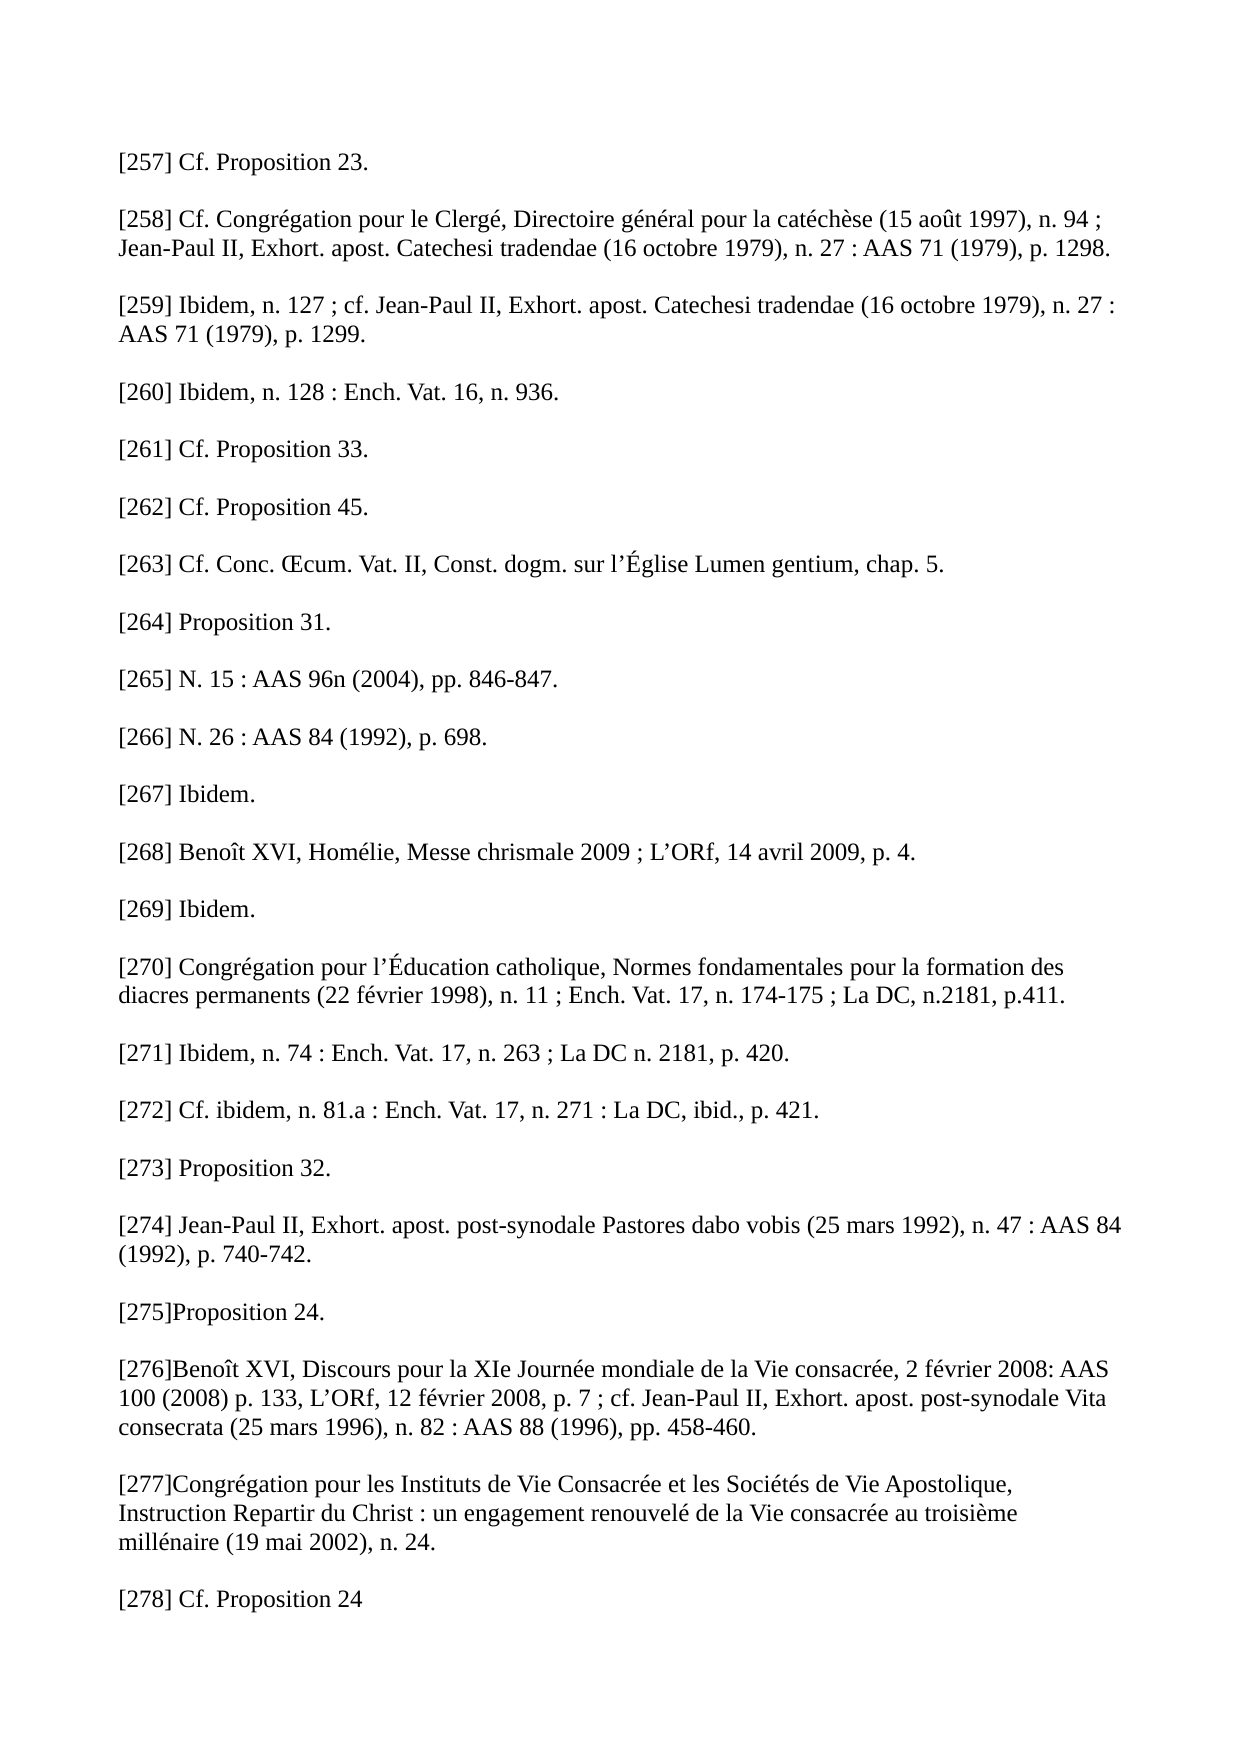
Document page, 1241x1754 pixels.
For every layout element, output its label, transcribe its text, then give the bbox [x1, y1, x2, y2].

text [274] Jean-Paul II, Exhort. apost. post-synodale Pastores dabo vobis (25 mars 1992), n. 47 : AAS 84 (1992), p. 740-742. [118, 1211, 1122, 1268]
text [273] Proposition 32. [118, 1153, 1122, 1182]
text [272] Cf. ibidem, n. 81.a : Ench. Vat. 17, n. 271 : La DC, ibid., p. 421. [118, 1096, 1122, 1124]
text [269] Ibidem. [118, 894, 1122, 923]
text [266] N. 26 : AAS 84 (1992), p. 698. [118, 722, 1122, 751]
text [258] Cf. Congrégation pour le Clergé, Directoire général pour la catéchèse (15 août 1997), n. 94 ; Jean-Paul II, Exhort. apost. Catechesi tradendae (16 octobre 1979), n. 27 : AAS 71 (1979), p. 1298. [118, 204, 1122, 262]
text [268] Benoît XVI, Homélie, Messe chrismale 2009 ; L’ORf, 14 avril 2009, p. 4. [118, 837, 1122, 866]
text [257] Cf. Proposition 23. [118, 147, 1122, 176]
text [276]Benoît XVI, Discours pour la XIe Journée mondiale de la Vie consacrée, 2 février 2008: AAS 100 (2008) p. 133, L’ORf, 12 février 2008, p. 7 ; cf. Jean-Paul II, Exhort. apost. post-synodale Vita consecrata (25 mars 1996), n. 82 : AAS 88 (1996), pp. 458-460. [118, 1354, 1122, 1441]
text [267] Ibidem. [118, 779, 1122, 808]
text [278] Cf. Proposition 24 [118, 1584, 1122, 1613]
text [263] Cf. Conc. Œcum. Vat. II, Const. dogm. sur l’Église Lumen gentium, chap. 5. [118, 549, 1122, 578]
text [275]Proposition 24. [118, 1297, 1122, 1326]
text [264] Proposition 31. [118, 607, 1122, 636]
text [259] Ibidem, n. 127 ; cf. Jean-Paul II, Exhort. apost. Catechesi tradendae (16 octobre 1979), n. 27 : AAS 71 (1979), p. 1299. [118, 291, 1122, 348]
text [262] Cf. Proposition 45. [118, 492, 1122, 521]
text [270] Congrégation pour l’Éducation catholique, Normes fondamentales pour la formation des diacres permanents (22 février 1998), n. 11 ; Ench. Vat. 17, n. 174-175 ; La DC, n.2181, p.411. [118, 952, 1122, 1009]
text [277]Congrégation pour les Instituts de Vie Consacrée et les Sociétés de Vie Apostolique, Instruction Repartir du Christ : un engagement renouvelé de la Vie consacrée au troisième millénaire (19 mai 2002), n. 24. [118, 1469, 1122, 1556]
text [260] Ibidem, n. 128 : Ench. Vat. 16, n. 936. [118, 377, 1122, 406]
text [261] Cf. Proposition 33. [118, 434, 1122, 463]
text [271] Ibidem, n. 74 : Ench. Vat. 17, n. 263 ; La DC n. 2181, p. 420. [118, 1038, 1122, 1067]
text [265] N. 15 : AAS 96n (2004), pp. 846-847. [118, 664, 1122, 693]
